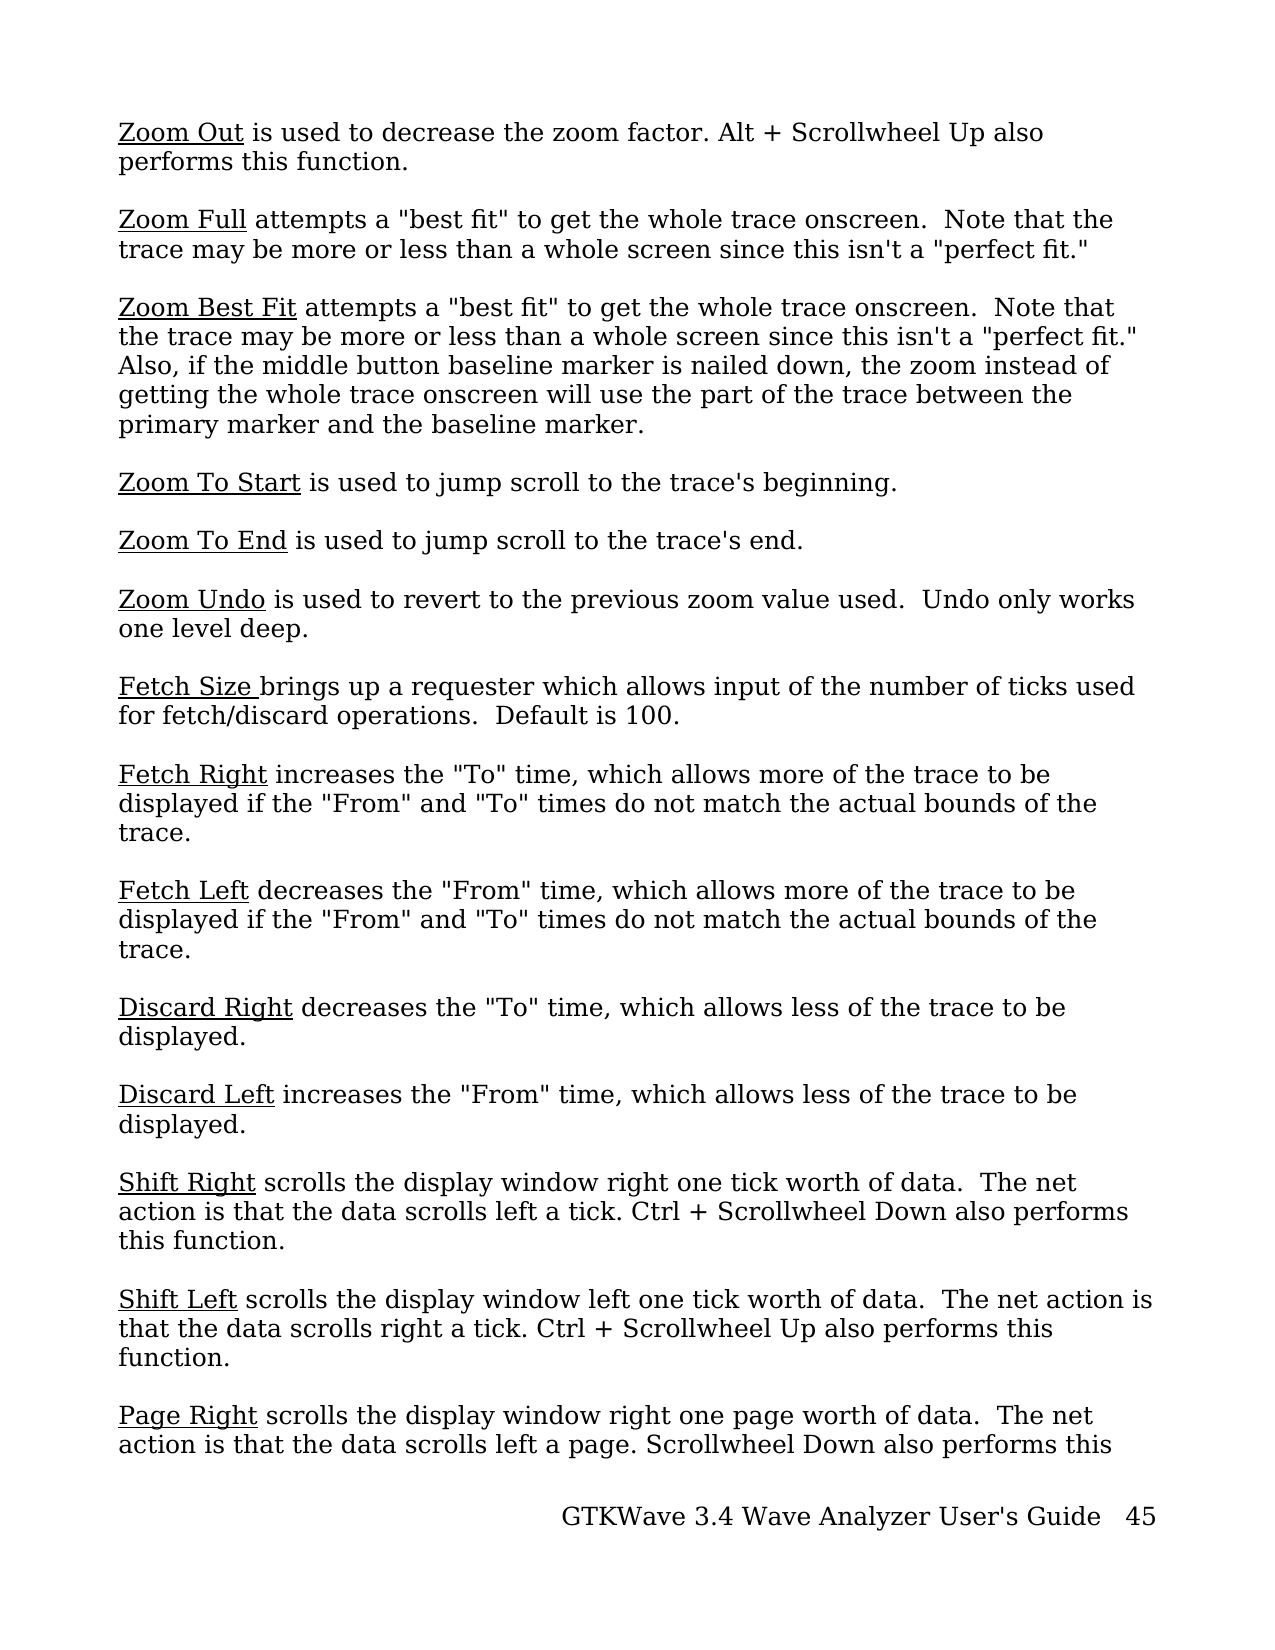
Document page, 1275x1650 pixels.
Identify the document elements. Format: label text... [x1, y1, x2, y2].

text Fetch Right increases the "To" time, which allows more of the trace to be displayed if the "From" and "To" times do not match the actual bounds of the trace. [118, 760, 1157, 847]
text Discard Right decreases the "To" time, which allows less of the trace to be displayed. [118, 993, 1157, 1051]
text Zoom Best Fit attempts a "best fit" to get the whole trace onscreen. Note that the trace may be more or less than a whole screen since this isn't a "perfect fit." Also, if the middle button baseline marker is nailed down, the zoom instead of getting the whole trace onscreen will use the part of the trace between the primary marker and the baseline marker. [118, 293, 1157, 439]
text Page Right scrolls the display window right one page worth of data. The net action is that the data scrolls left a page. Scrollwheel Down also performs this [118, 1401, 1157, 1460]
text Zoom To Start is used to jump scroll to the trace's beginning. [118, 468, 1157, 497]
text Fetch Left decreases the "From" time, which allows more of the trace to be displayed if the "From" and "To" times do not match the actual bounds of the trace. [118, 876, 1157, 964]
text Zoom Full attempts a "best fit" to get the whole trace onscreen. Note that the trace may be more or less than a whole screen since this isn't a "perfect fit." [118, 206, 1157, 264]
text Shift Right scrolls the display window right one tick worth of data. The net action is that the data scrolls left a tick. Ctrl + Scrollwheel Down also performs this function. [118, 1168, 1157, 1256]
text Zoom To End is used to jump scroll to the trace's end. [118, 526, 1157, 556]
text Discard Left increases the "From" time, which allows less of the trace to be displayed. [118, 1081, 1157, 1139]
text Zoom Undo is used to revert to the previous zoom value used. Undo only works one level deep. [118, 585, 1157, 643]
text Fetch Size brings up a requester which allows input of the number of ticks used for fetch/discard operations. Default is 100. [118, 672, 1157, 731]
text Zoom Out is used to decrease the zoom factor. Alt + Scrollwheel Up also performs this function. [118, 118, 1157, 176]
text Shift Left scrolls the display window left one tick worth of data. The net action is that the data scrolls right a tick. Ctrl + Scrollwheel Up also performs this function. [118, 1285, 1157, 1372]
